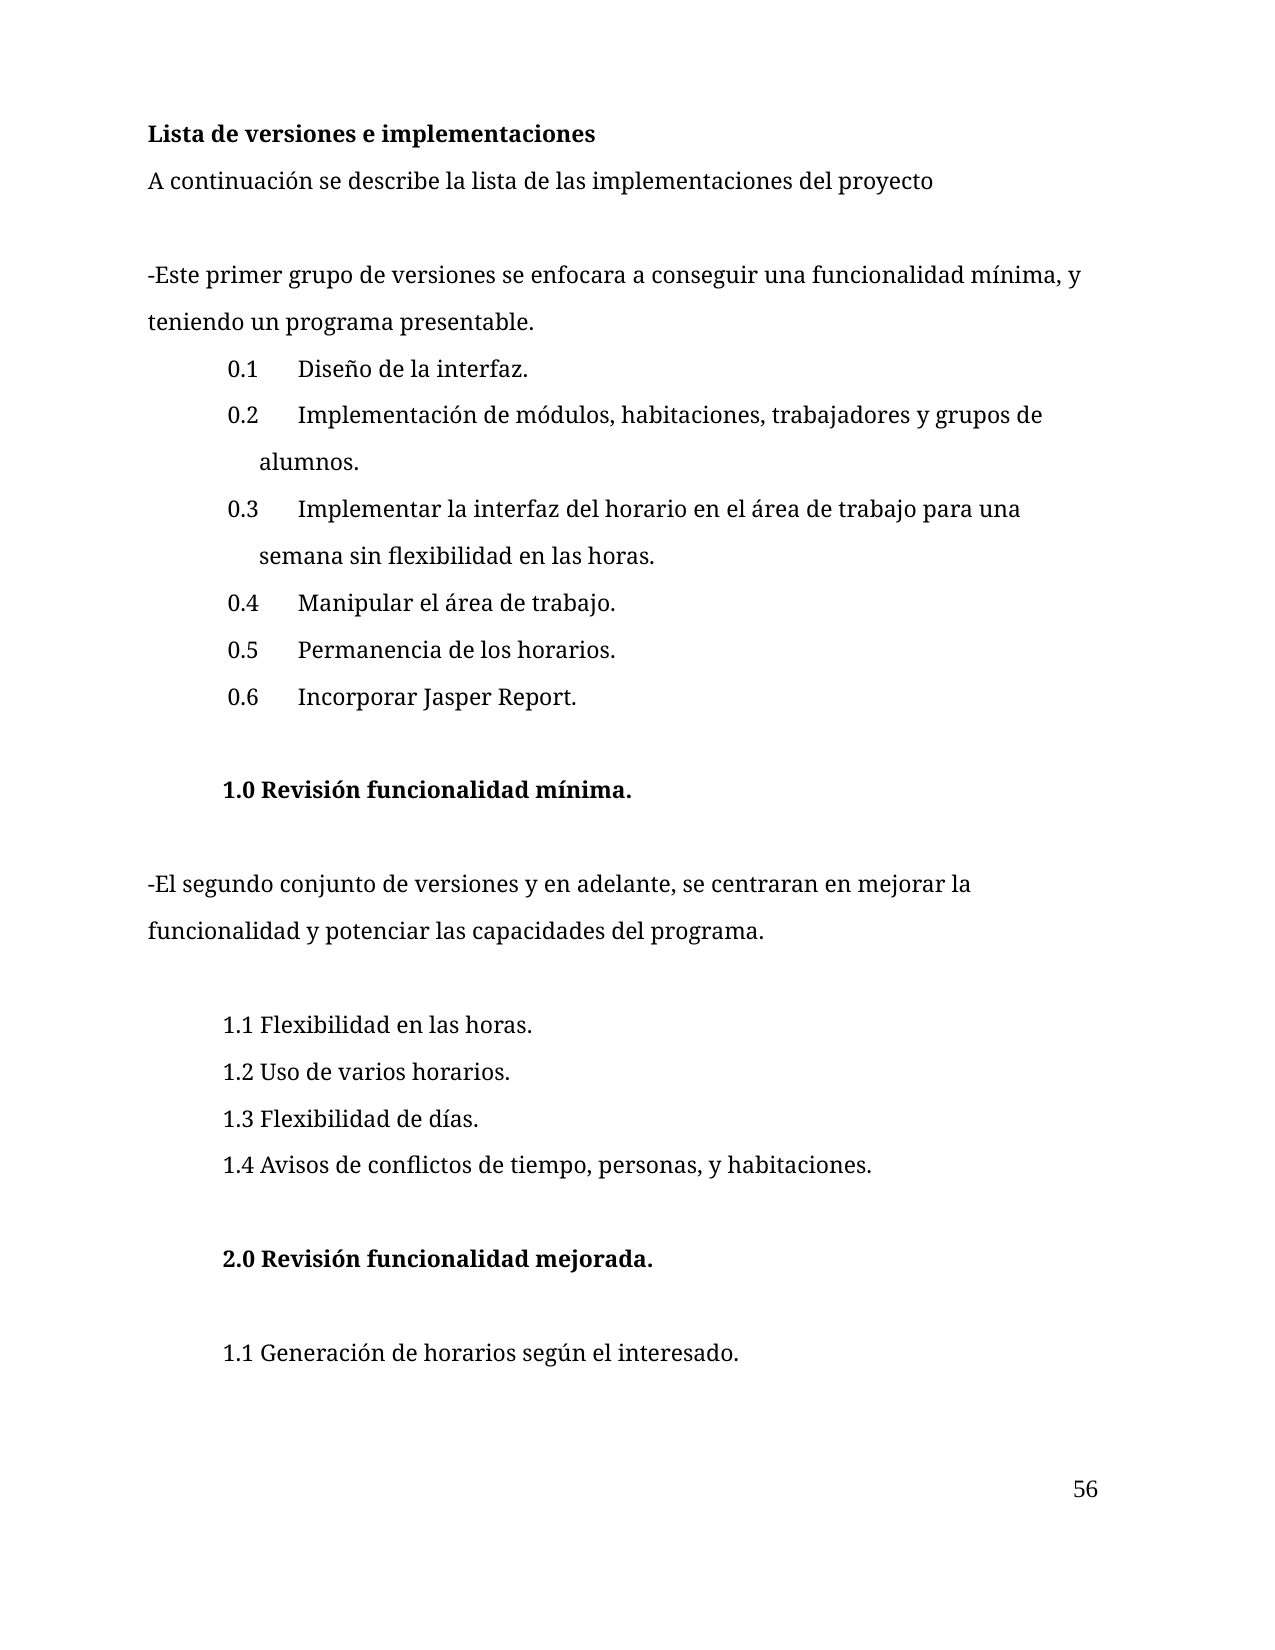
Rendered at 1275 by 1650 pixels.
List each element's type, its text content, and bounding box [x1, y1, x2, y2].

text 2.0 Revisión funcionalidad mejorada. [148, 1243, 1098, 1274]
text 1.1 Generación de horarios según el interesado. [148, 1337, 1098, 1368]
text 1.2 Uso de varios horarios. [148, 1056, 1098, 1087]
text 1.0 Revisión funcionalidad mínima. [148, 774, 1098, 806]
list Permanencia de los horarios. [221, 634, 1098, 665]
list Implementar la interfaz del horario en el área de trabajo para una semana sin flexibilidad en las horas. [221, 493, 1098, 571]
list Incorporar Jasper Report. [221, 681, 1098, 712]
text 1.1 Flexibilidad en las horas. [148, 1009, 1098, 1040]
text A continuación se describe la lista de las implementaciones del proyecto [148, 165, 1098, 196]
text 1.3 Flexibilidad de días. [148, 1102, 1098, 1134]
list Diseño de la interfaz. [221, 352, 1098, 384]
text 1.4 Avisos de conflictos de tiempo, personas, y habitaciones. [148, 1149, 1098, 1181]
list Manipular el área de trabajo. [221, 587, 1098, 618]
text -El segundo conjunto de versiones y en adelante, se centraran en mejorar la funcionalidad y potenciar las capacidades del programa. [148, 868, 1098, 946]
text Lista de versiones e implementaciones [148, 118, 1098, 149]
list Implementación de módulos, habitaciones, trabajadores y grupos de alumnos. [221, 399, 1098, 477]
text -Este primer grupo de versiones se enfocara a conseguir una funcionalidad mínima, y teniendo un programa presentable. [148, 259, 1098, 337]
